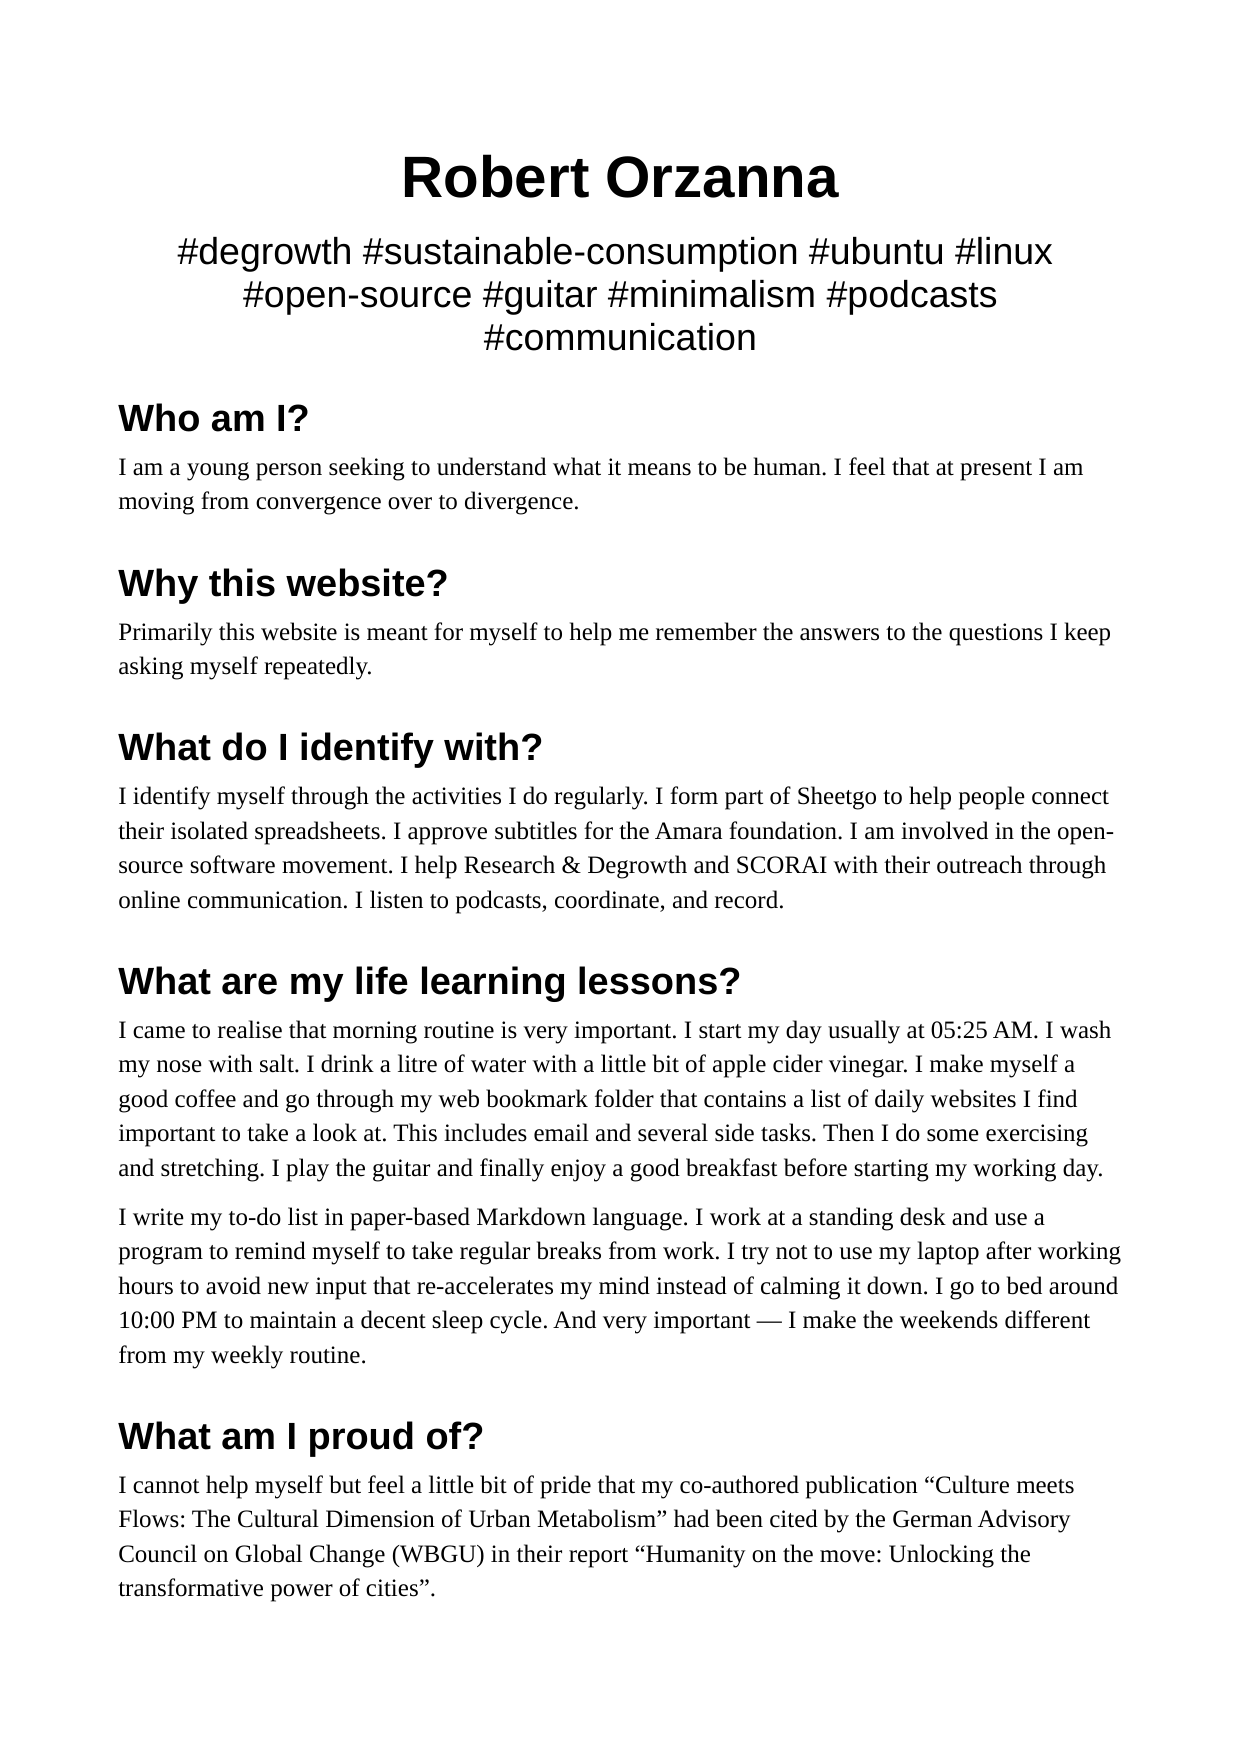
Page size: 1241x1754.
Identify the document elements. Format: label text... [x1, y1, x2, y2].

text Primarily this website is meant for myself to help me remember the answers to the questions I keep asking myself repeatedly. [118, 617, 1122, 680]
title Robert Orzanna [118, 143, 1122, 210]
text I came to realise that morning routine is very important. I start my day usually at 05:25 AM. I wash my nose with salt. I drink a litre of water with a little bit of apple cider vinegar. I make myself a good coffee and go through my web bookmark folder that contains a list of daily websites I find important to take a look at. This includes email and several side tasks. Then I do some exercising and stretching. I play the guitar and finally enjoy a good breakfast before starting my working day. [118, 1015, 1122, 1182]
text I am a young person seeking to understand what it means to be human. I feel that at present I am moving from convergence over to divergence. [118, 452, 1122, 515]
text I identify myself through the activities I do regularly. I form part of Sheetgo to help people connect their isolated spreadsheets. I approve subtitles for the Amara foundation. I am involved in the open-source software movement. I help Research & Degrowth and SCORAI with their outreach through online communication. I listen to podcasts, coordinate, and record. [118, 781, 1122, 913]
subtitle Why this website? [118, 561, 1122, 604]
subtitle Who am I? [118, 396, 1122, 439]
subtitle What am I proud of? [118, 1414, 1122, 1458]
subtitle What are my life learning lessons? [118, 959, 1122, 1002]
text I cannot help myself but feel a little bit of pride that my co-authored publication “Culture meets Flows: The Cultural Dimension of Urban Metabolism” had been cited by the German Advisory Council on Global Change (WBGU) in their report “Humanity on the move: Unlocking the transformative power of cities”. [118, 1470, 1122, 1602]
subtitle What do I identify with? [118, 725, 1122, 769]
text I write my to-do list in paper-based Markdown language. I work at a standing desk and use a program to remind myself to take regular breaks from work. I try not to use my laptop after working hours to avoid new input that re-accelerates my mind instead of calming it down. I go to bed around 10:00 PM to maintain a decent sleep cycle. And very important — I make the weekends different from my weekly routine. [118, 1202, 1122, 1369]
subtitle #degrowth #sustainable-consumption #ubuntu #linux #open-source #guitar #minimalism #podcasts #communication [118, 229, 1122, 358]
